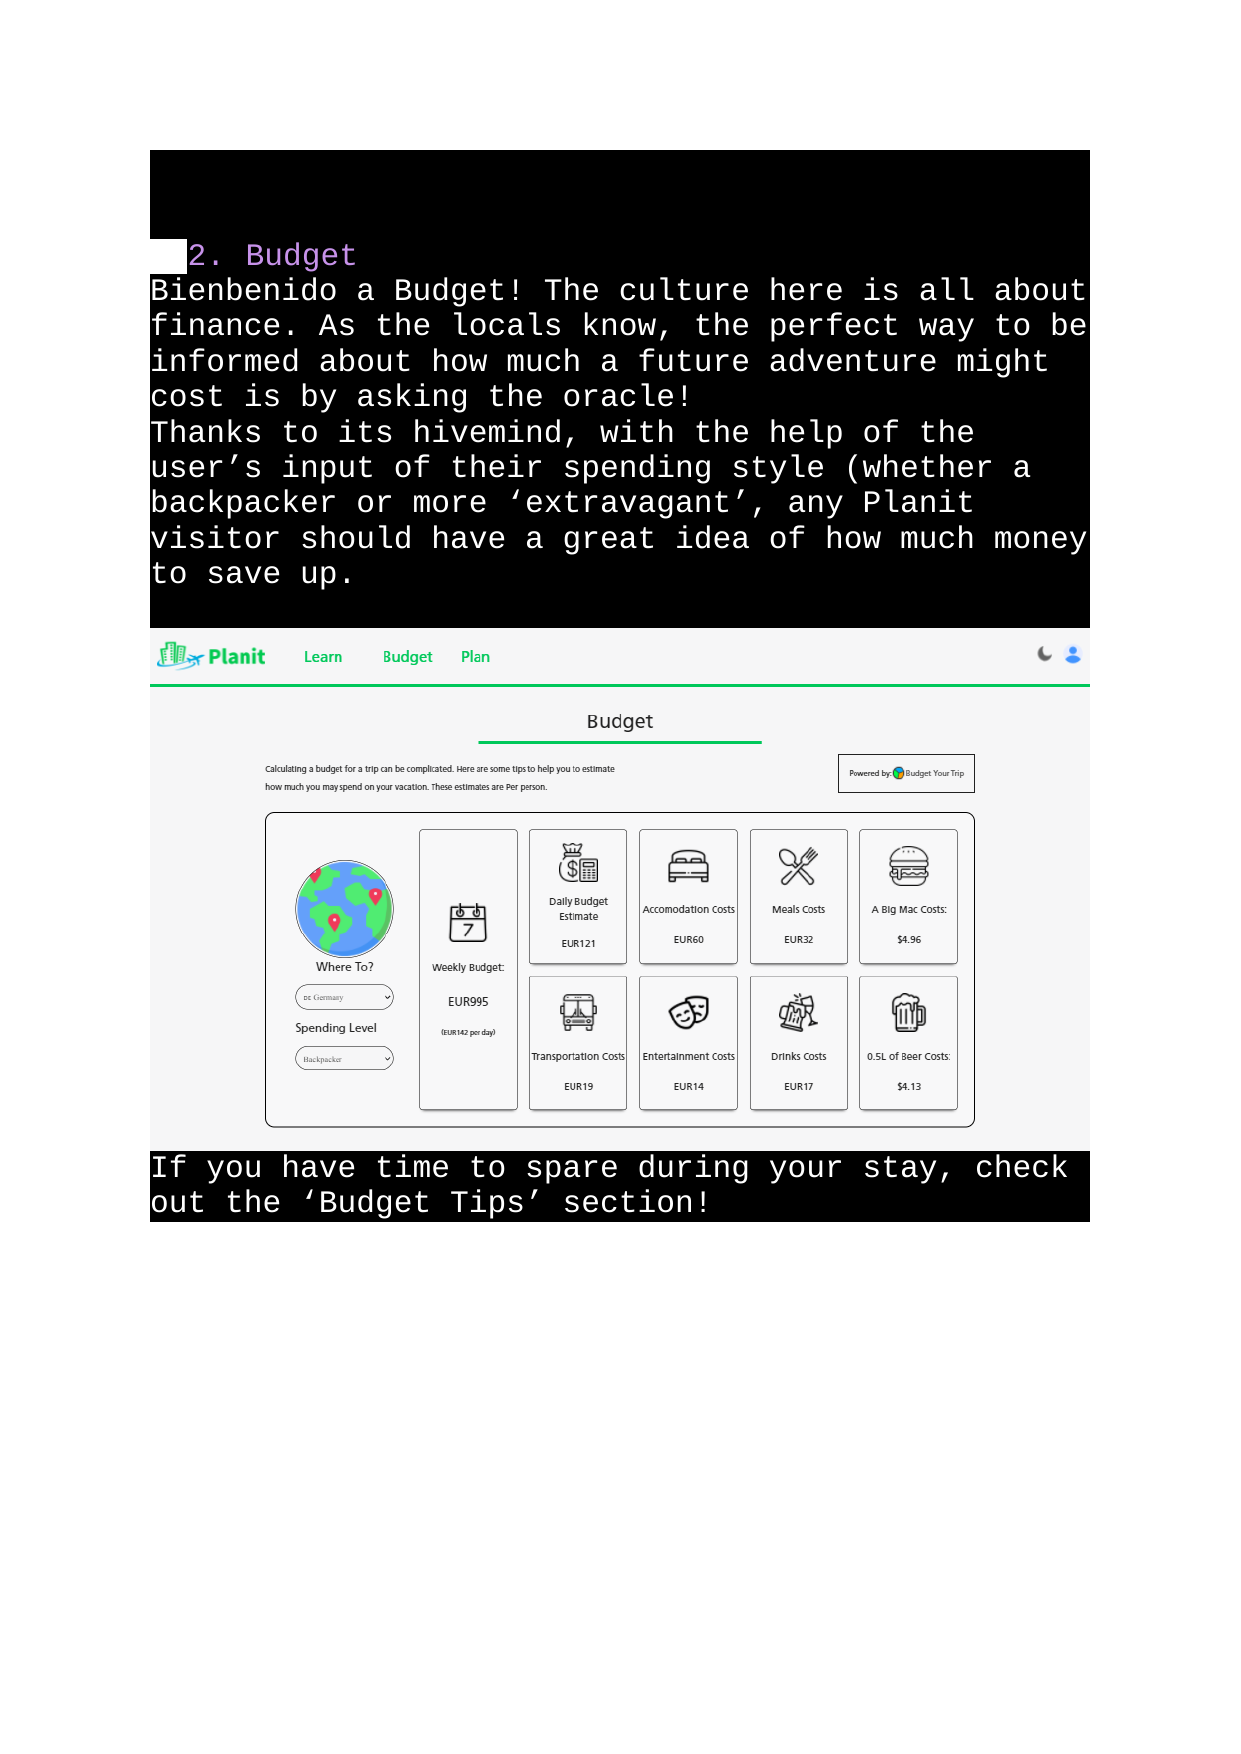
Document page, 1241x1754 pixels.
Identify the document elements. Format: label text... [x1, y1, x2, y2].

text Thanks to its hivemind, with the help of the user’s input of their spending style (whether a backpacker or more ‘extravagant’, any Planit visitor should have a great idea of how much money to save up. [150, 416, 1090, 593]
text If you have time to spare during your stay, check out the ‘Budget Tips’ section! [150, 1151, 1090, 1222]
list Budget [187, 239, 1090, 274]
text Bienbenido a Budget! The culture here is all about finance. As the locals know, the perfect way to be informed about how much a future adventure might cost is by asking the oracle! [150, 274, 1090, 416]
